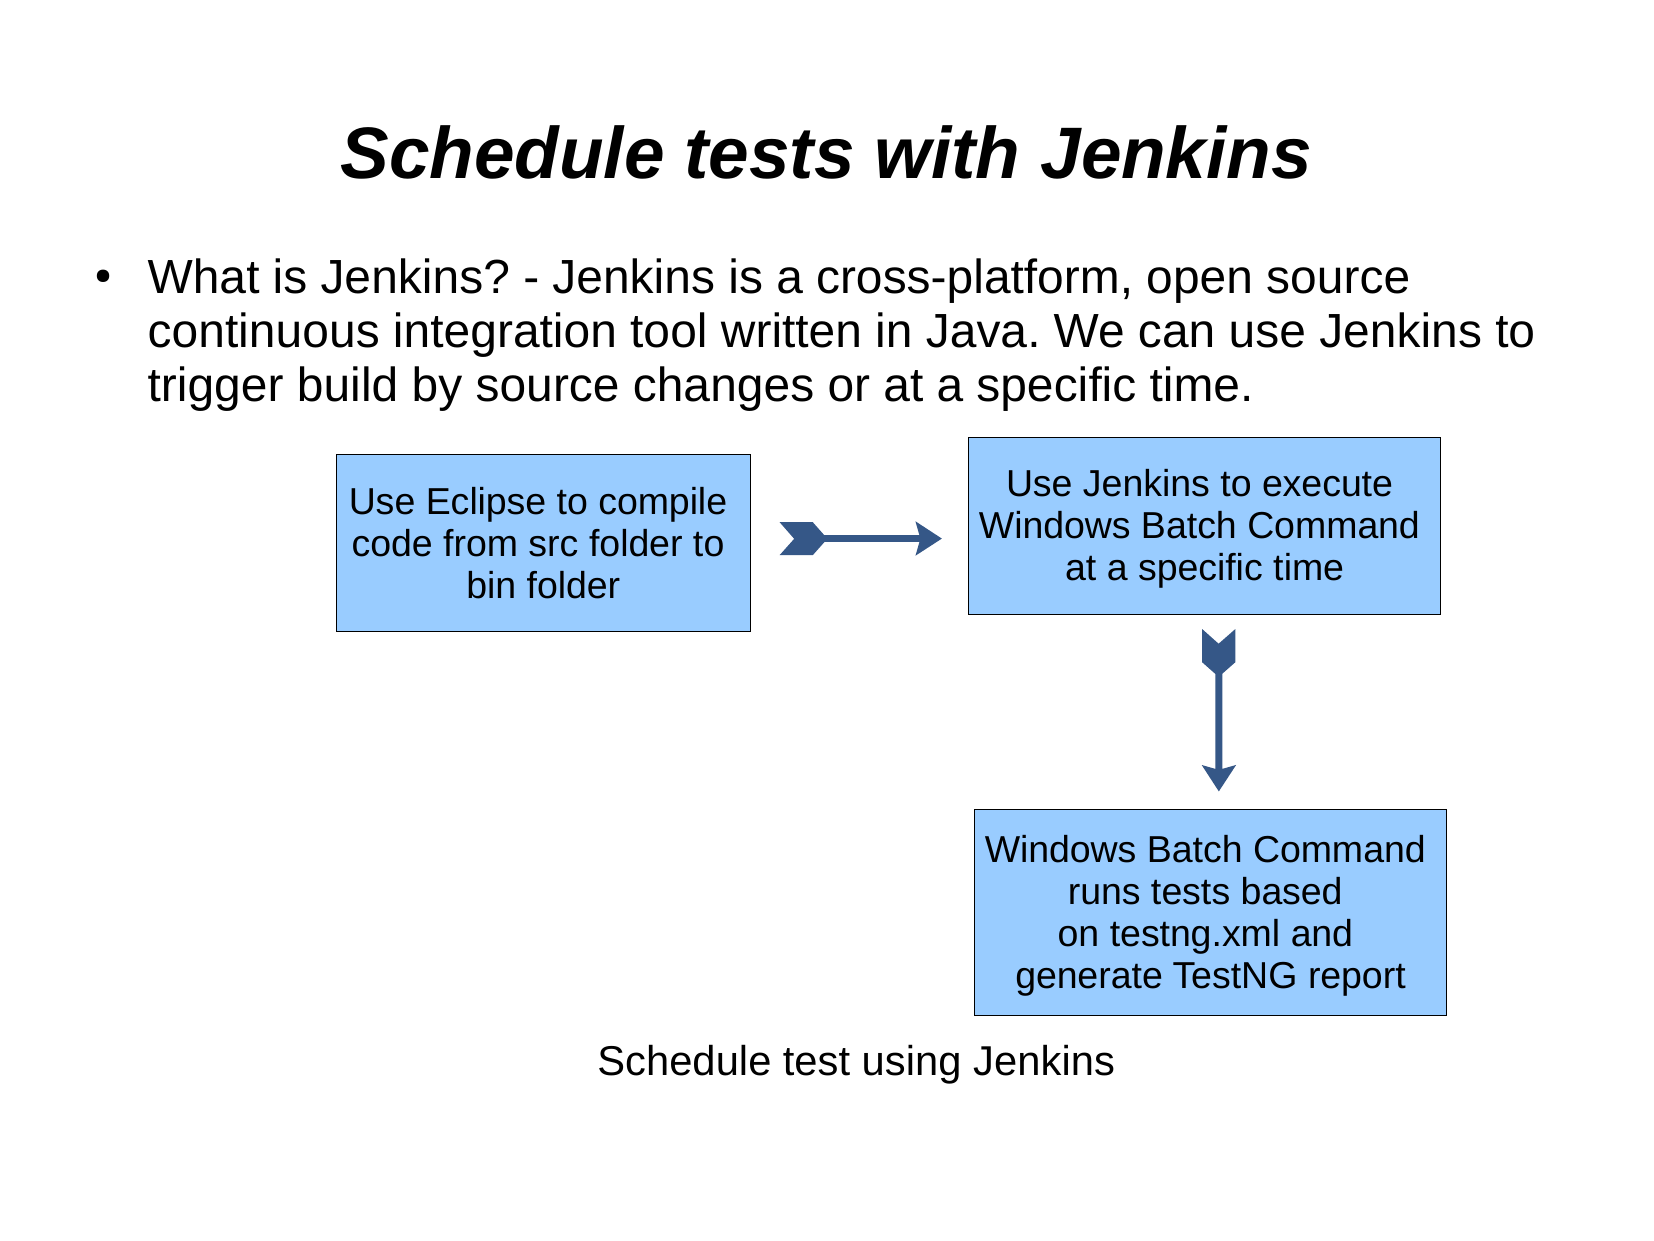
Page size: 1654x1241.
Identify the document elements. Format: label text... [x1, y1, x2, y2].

picture [1198, 625, 1240, 795]
text_box Windows Batch Command runs tests based on testng.xml and generate TestNG report [974, 809, 1447, 1016]
picture [776, 518, 946, 559]
text_box Use Eclipse to compile code from src folder to bin folder [336, 454, 751, 632]
title Schedule tests with Jenkins [82, 49, 1571, 257]
list What is Jenkins? - Jenkins is a cross-platform, open source continuous integration tool written in Java. We can use Jenkins to trigger build by source changes or at a specific time. Schedule test using Jenkins [76, 250, 1565, 1152]
text_box Use Jenkins to execute Windows Batch Command at a specific time [968, 437, 1441, 615]
